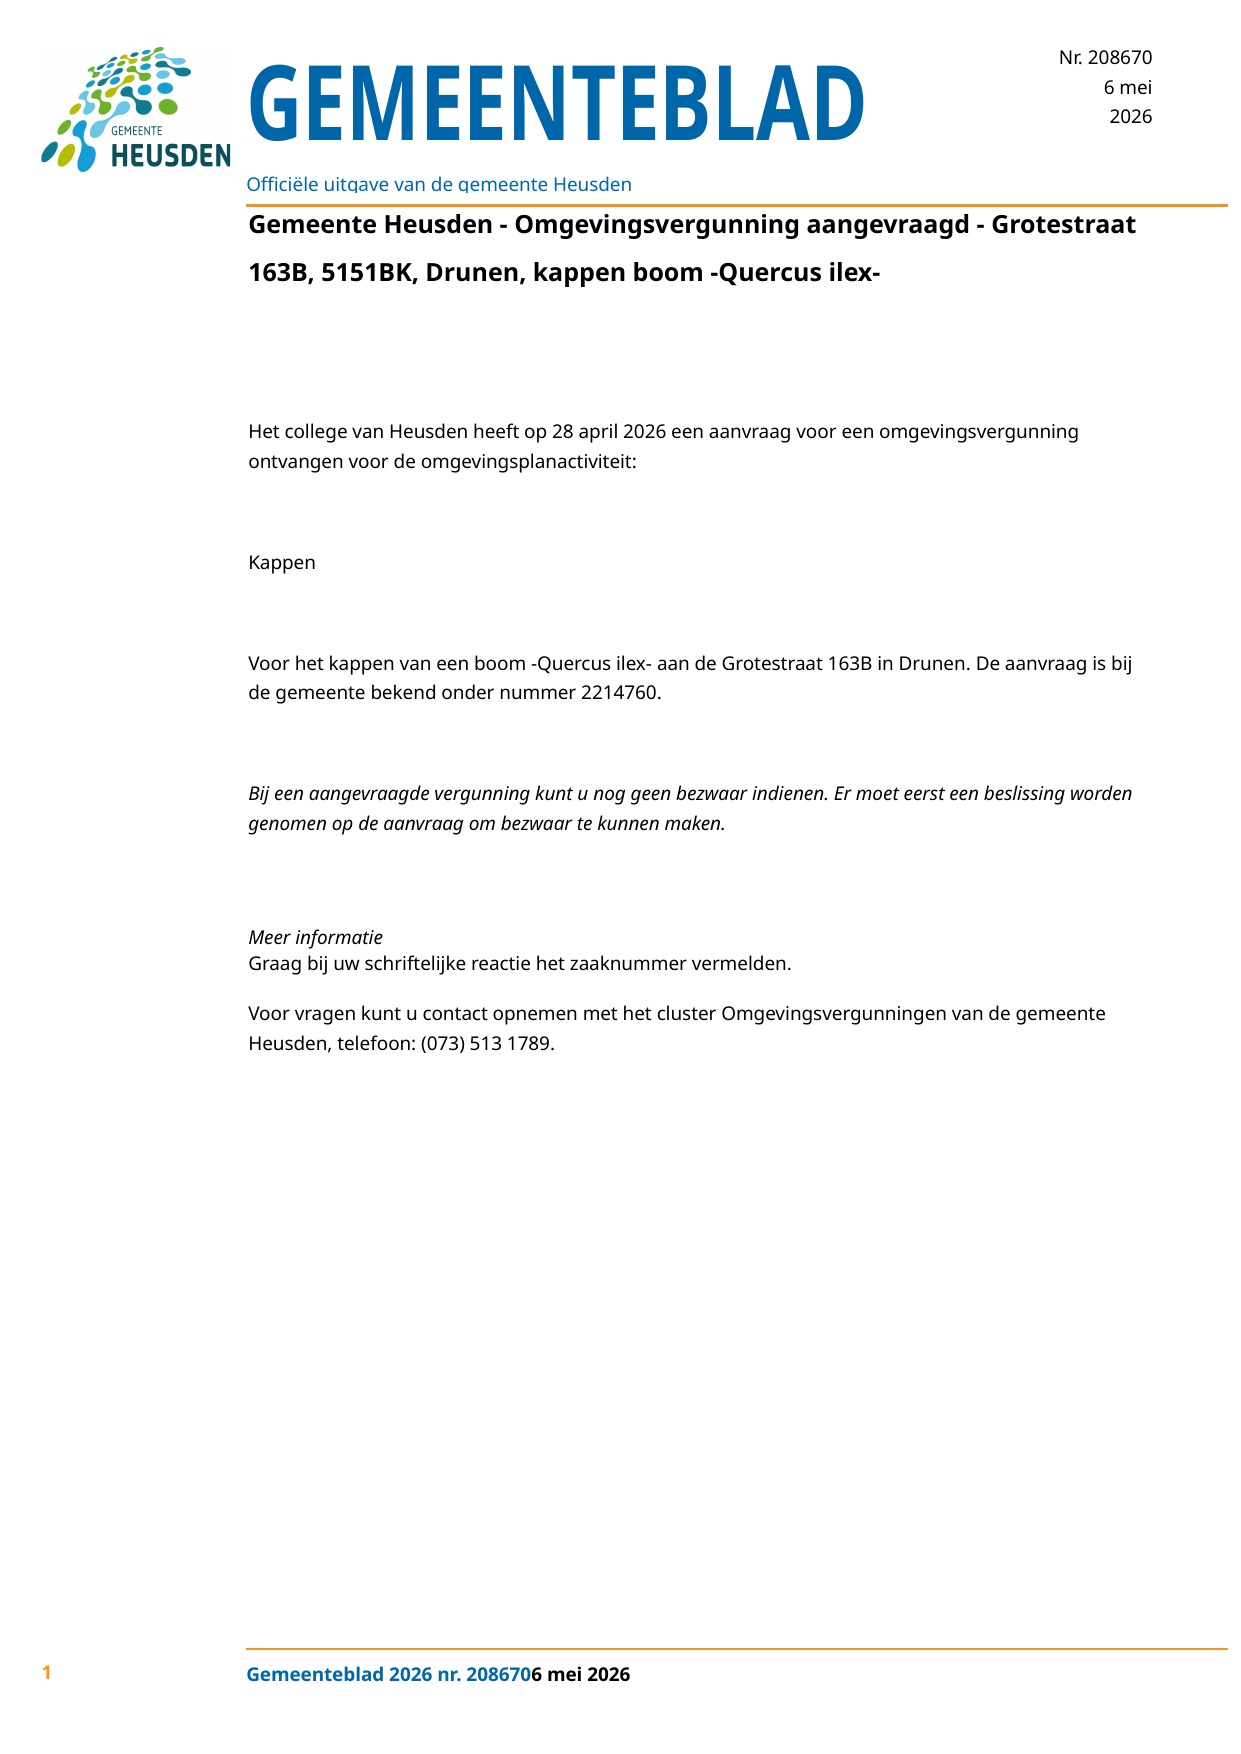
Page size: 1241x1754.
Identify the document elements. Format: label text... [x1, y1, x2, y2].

text Meer informatie [248, 924, 1152, 950]
text Kappen [248, 549, 1152, 575]
text Voor vragen kunt u contact opnemen met het cluster Omgevingsvergunningen van de gemeente Heusden, telefoon: (073) 513 1789. [248, 1001, 1152, 1056]
text Gemeente Heusden - Omgevingsvergunning aangevraagd - Grotestraat 163B, 5151BK, Drunen, kappen boom -Quercus ilex- [248, 207, 1152, 288]
picture [41, 47, 231, 172]
text Graag bij uw schriftelijke reactie het zaaknummer vermelden. [248, 950, 1152, 976]
text Voor het kappen van een boom -Quercus ilex- aan de Grotestraat 163B in Drunen. De aanvraag is bij de gemeente bekend onder nummer 2214760. [248, 650, 1152, 705]
text Het college van Heusden heeft op 28 april 2026 een aanvraag voor een omgevingsvergunning ontvangen voor de omgevingsplanactiviteit: [248, 419, 1152, 474]
text Bij een aangevraagde vergunning kunt u nog geen bezwaar indienen. Er moet eerst een beslissing worden genomen op de aanvraag om bezwaar te kunnen maken. [248, 780, 1152, 836]
